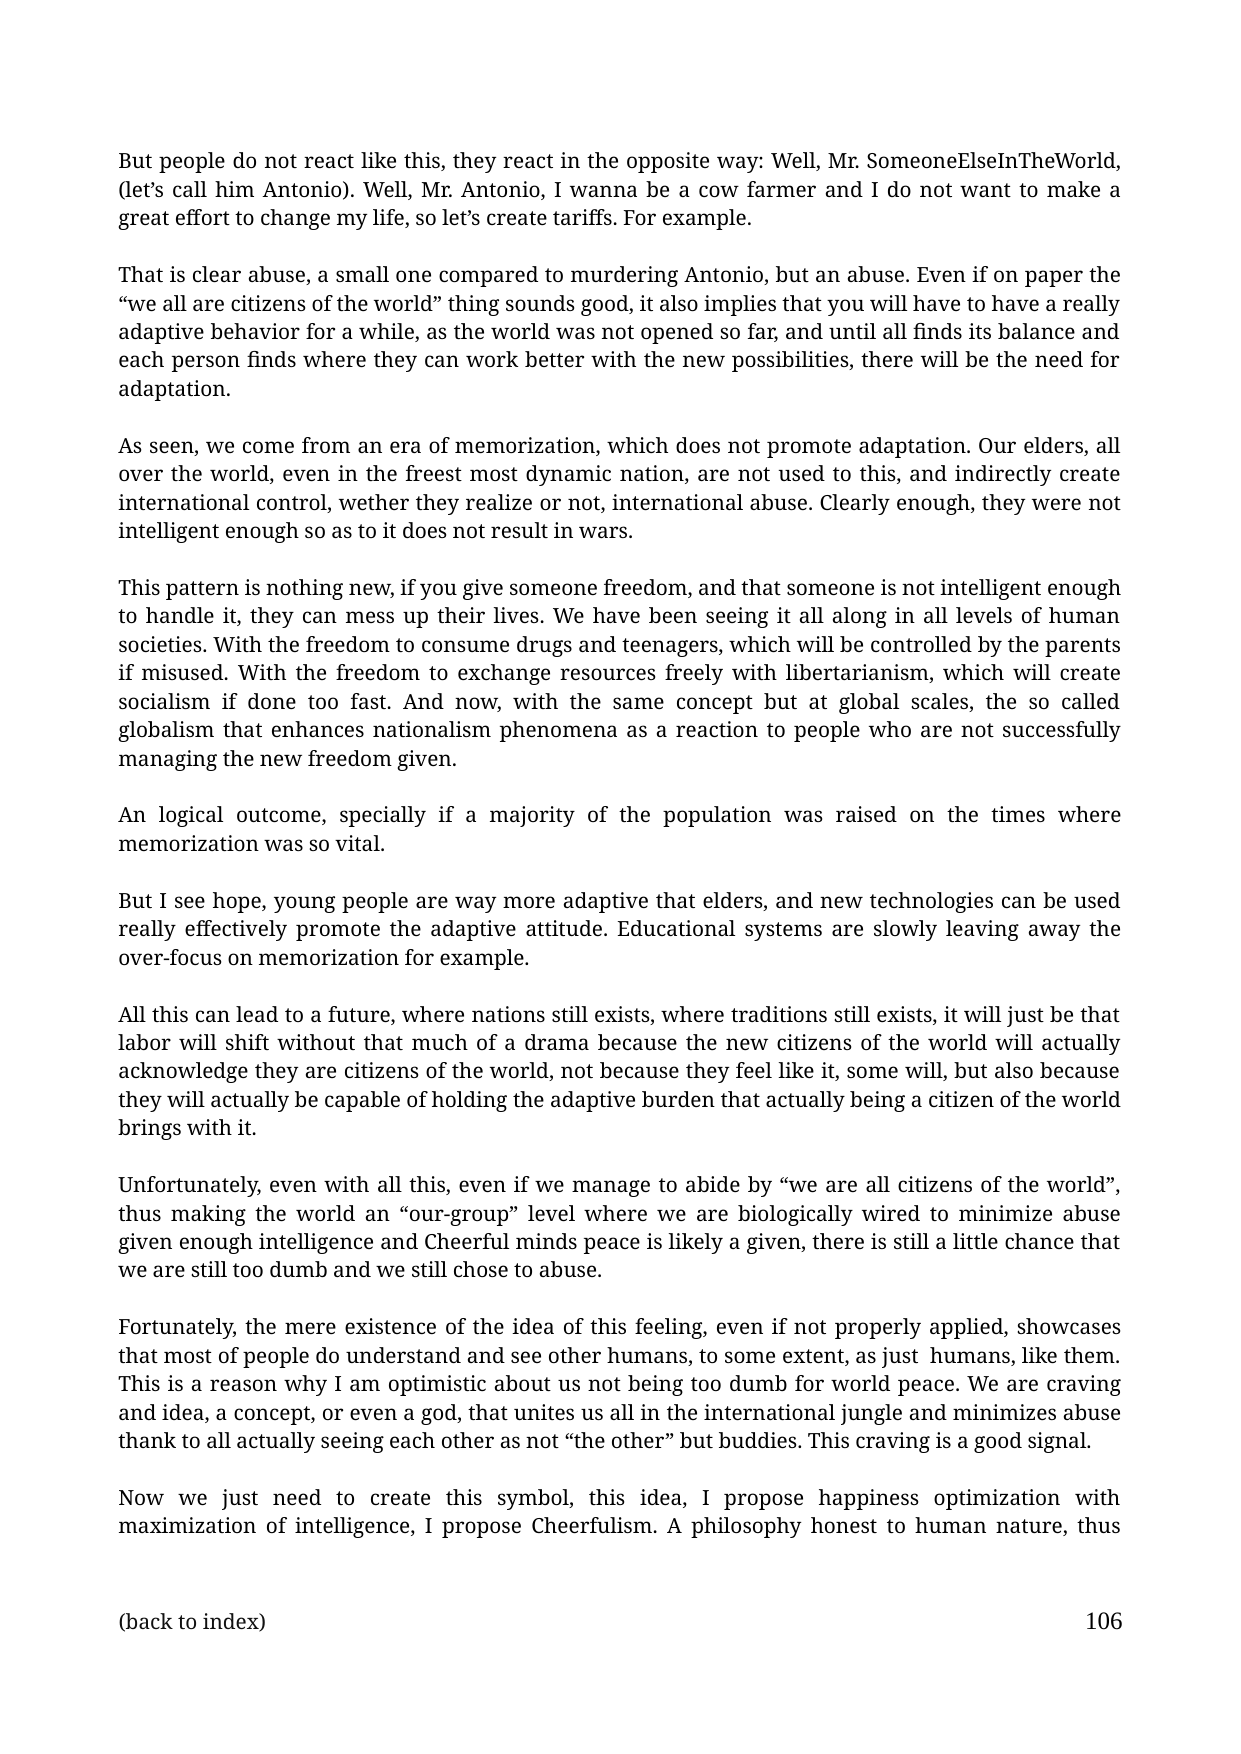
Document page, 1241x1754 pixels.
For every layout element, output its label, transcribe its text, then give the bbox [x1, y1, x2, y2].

text This pattern is nothing new, if you give someone freedom, and that someone is not intelligent enough to handle it, they can mess up their lives. We have been seeing it all along in all levels of human societies. With the freedom to consume drugs and teenagers, which will be controlled by the parents if misused. With the freedom to exchange resources freely with libertarianism, which will create socialism if done too fast. And now, with the same concept but at global scales, the so called globalism that enhances nationalism phenomena as a reaction to people who are not successfully managing the new freedom given. [118, 573, 1122, 772]
text Fortunately, the mere existence of the idea of this feeling, even if not properly applied, showcases that most of people do understand and see other humans, to some extent, as just humans, like them. This is a reason why I am optimistic about us not being too dumb for world peace. We are craving and idea, a concept, or even a god, that unites us all in the international jungle and minimizes abuse thank to all actually seeing each other as not “the other” but buddies. This craving is a good signal. [118, 1312, 1122, 1455]
text Unfortunately, even with all this, even if we manage to abide by “we are all citizens of the world”, thus making the world an “our-group” level where we are biologically wired to minimize abuse given enough intelligence and Cheerful minds peace is likely a given, there is still a little chance that we are still too dumb and we still chose to abuse. [118, 1170, 1122, 1284]
text All this can lead to a future, where nations still exists, where traditions still exists, it will just be that labor will shift without that much of a drama because the new citizens of the world will actually acknowledge they are citizens of the world, not because they feel like it, some will, but also because they will actually be capable of holding the adaptive burden that actually being a citizen of the world brings with it. [118, 1000, 1122, 1142]
text Now we just need to create this symbol, this idea, I propose happiness optimization with maximization of intelligence, I propose Cheerfulism. A philosophy honest to human nature, thus [118, 1483, 1122, 1540]
text As seen, we come from an era of memorization, which does not promote adaptation. Our elders, all over the world, even in the freest most dynamic nation, are not used to this, and indirectly create international control, wether they realize or not, international abuse. Clearly enough, they were not intelligent enough so as to it does not result in wars. [118, 431, 1122, 545]
text An logical outcome, specially if a majority of the population was raised on the times where memorization was so vital. [118, 801, 1122, 857]
text But people do not react like this, they react in the opposite way: Well, Mr. SomeoneElseInTheWorld, (let’s call him Antonio). Well, Mr. Antonio, I wanna be a cow farmer and I do not want to make a great effort to change my life, so let’s create tariffs. For example. [118, 147, 1122, 232]
text But I see hope, young people are way more adaptive that elders, and new technologies can be used really effectively promote the adaptive attitude. Educational systems are slowly leaving away the over-focus on memorization for example. [118, 886, 1122, 971]
text That is clear abuse, a small one compared to murdering Antonio, but an abuse. Even if on paper the “we all are citizens of the world” thing sounds good, it also implies that you will have to have a really adaptive behavior for a while, as the world was not opened so far, and until all finds its balance and each person finds where they can work better with the new possibilities, there will be the need for adaptation. [118, 260, 1122, 402]
